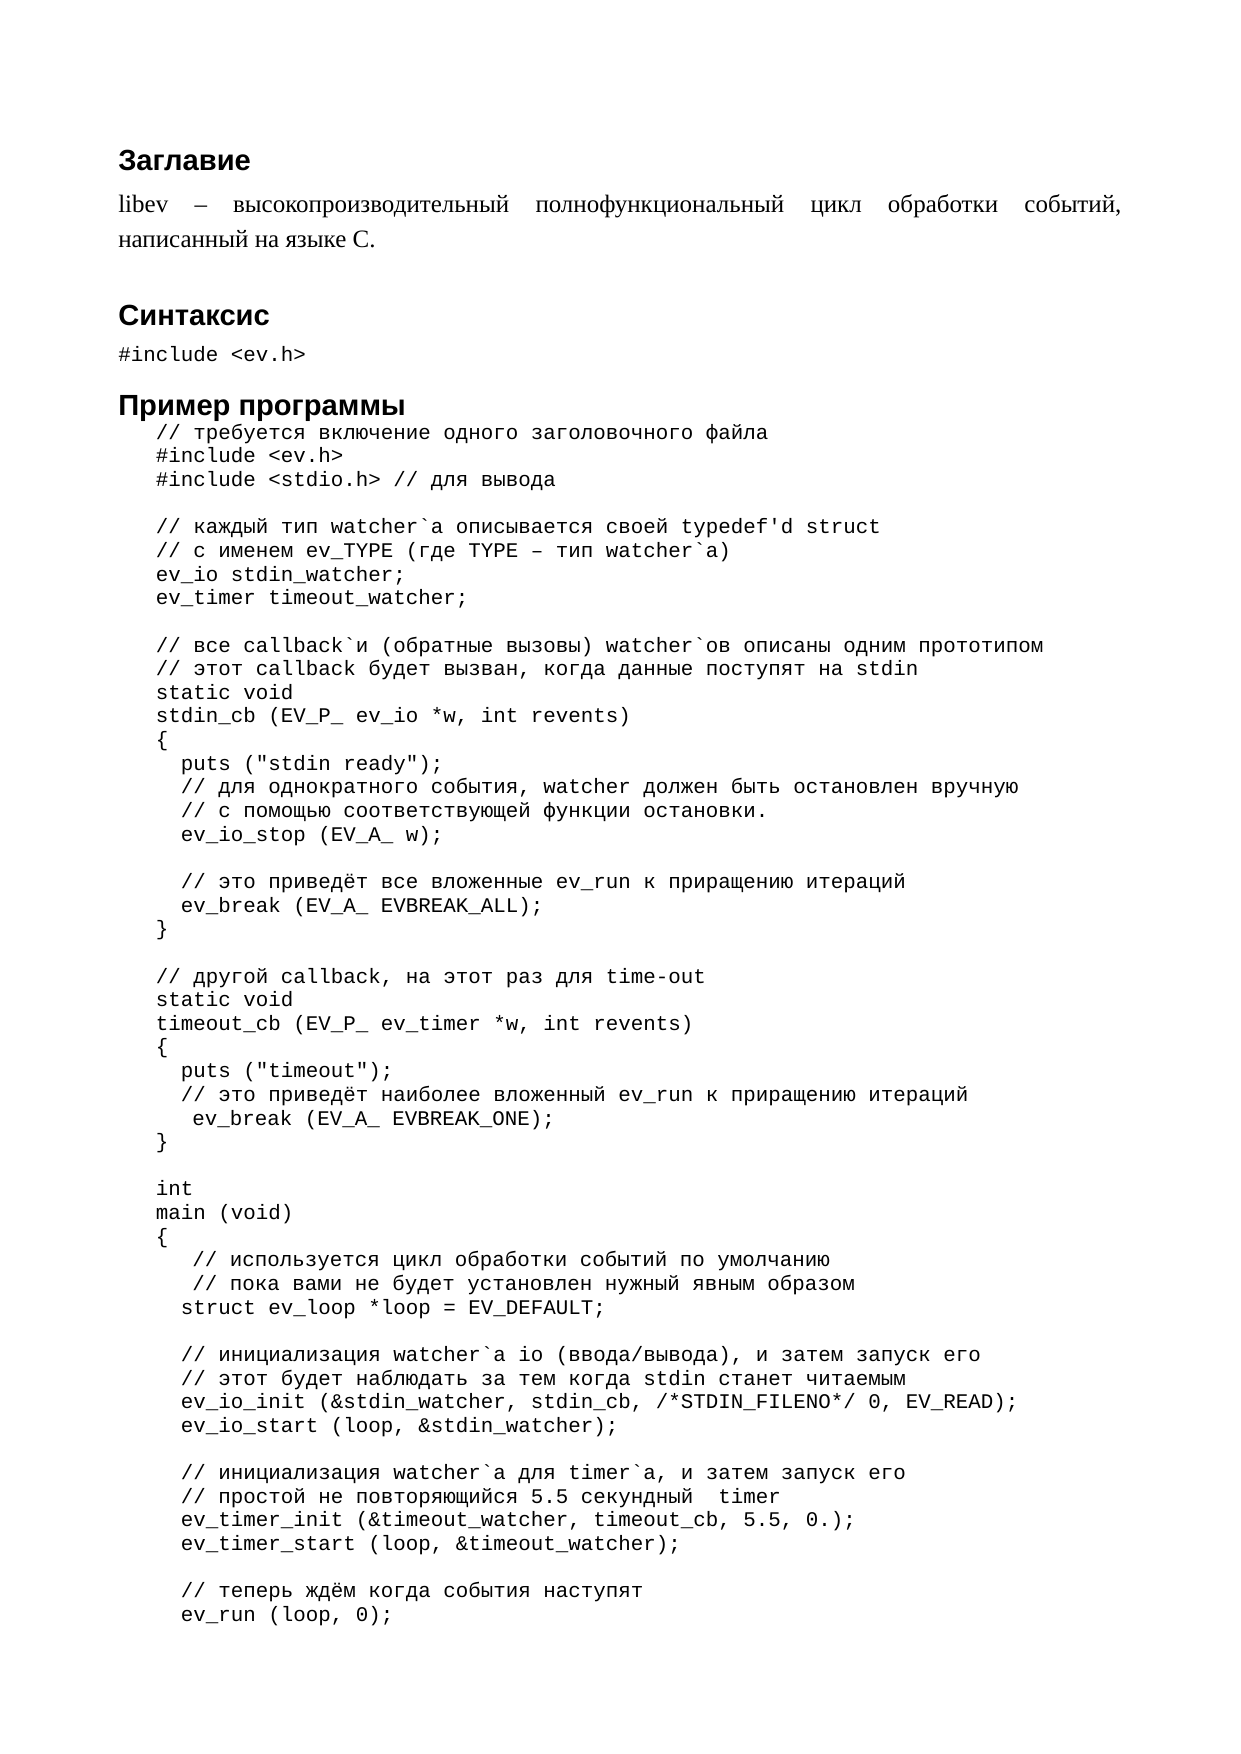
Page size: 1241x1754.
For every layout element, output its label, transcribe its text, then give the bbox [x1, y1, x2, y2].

text main (void) [118, 1202, 1122, 1226]
text // этот будет наблюдать за тем когда stdin станет читаемым [118, 1368, 1122, 1391]
subtitle Пример программы [118, 388, 1122, 422]
text } [118, 1131, 1122, 1155]
text #include <ev.h> [118, 344, 1122, 367]
text } [118, 918, 1122, 942]
text // это приведёт все вложенные ev_run к приращению итераций [118, 871, 1122, 895]
text ev_io stdin_watcher; [118, 564, 1122, 587]
subtitle Заглавие [118, 143, 1122, 177]
text ev_break (EV_A_ EVBREAK_ONE); [118, 1107, 1122, 1131]
text #include <ev.h> [118, 445, 1122, 469]
text ev_run (loop, 0); [118, 1604, 1122, 1628]
text // с именем ev_TYPE (где TYPE – тип watcher`а) [118, 540, 1122, 564]
text ev_timer_start (loop, &timeout_watcher); [118, 1533, 1122, 1557]
text // пока вами не будет установлен нужный явным образом [118, 1273, 1122, 1297]
text // это приведёт наиболее вложенный ev_run к приращению итераций [118, 1084, 1122, 1107]
text ev_timer timeout_watcher; [118, 587, 1122, 611]
text // инициализация watcher`а io (ввода/вывода), и затем запуск его [118, 1344, 1122, 1368]
text // этот callback будет вызван, когда данные поступят на stdin [118, 658, 1122, 682]
text // с помощью соответствующей функции остановки. [118, 800, 1122, 824]
text // требуется включение одного заголовочного файла [118, 422, 1122, 445]
text ev_break (EV_A_ EVBREAK_ALL); [118, 895, 1122, 918]
subtitle Синтаксис [118, 298, 1122, 331]
text // используется цикл обработки событий по умолчанию [118, 1249, 1122, 1273]
text ev_io_init (&stdin_watcher, stdin_cb, /*STDIN_FILENO*/ 0, EV_READ); [118, 1391, 1122, 1415]
text // инициализация watcher`а для timer`а, и затем запуск его [118, 1462, 1122, 1486]
text // простой не повторяющийся 5.5 секундный timer [118, 1486, 1122, 1509]
text int [118, 1178, 1122, 1202]
text ev_io_start (loop, &stdin_watcher); [118, 1415, 1122, 1438]
text puts ("timeout"); [118, 1060, 1122, 1084]
text { [118, 1037, 1122, 1060]
text ev_io_stop (EV_A_ w); [118, 824, 1122, 847]
text // все callback`и (обратные вызовы) watcher`ов описаны одним прототипом [118, 634, 1122, 658]
text puts ("stdin ready"); [118, 753, 1122, 776]
text ev_timer_init (&timeout_watcher, timeout_cb, 5.5, 0.); [118, 1509, 1122, 1533]
text { [118, 729, 1122, 753]
text // каждый тип watcher`а описывается своей typedef'd struct [118, 516, 1122, 540]
text // для однократного события, watcher должен быть остановлен вручную [118, 776, 1122, 800]
text { [118, 1226, 1122, 1249]
text // другой callback, на этот раз для time-out [118, 966, 1122, 989]
text struct ev_loop *loop = EV_DEFAULT; [118, 1297, 1122, 1320]
text static void [118, 989, 1122, 1013]
text libev – высокопроизводительный полнофункциональный цикл обработки событий, написанный на языке C. [118, 189, 1122, 252]
text timeout_cb (EV_P_ ev_timer *w, int revents) [118, 1013, 1122, 1037]
text // теперь ждём когда события наступят [118, 1580, 1122, 1604]
text static void [118, 682, 1122, 706]
text stdin_cb (EV_P_ ev_io *w, int revents) [118, 706, 1122, 729]
text #include <stdio.h> // для вывода [118, 469, 1122, 493]
